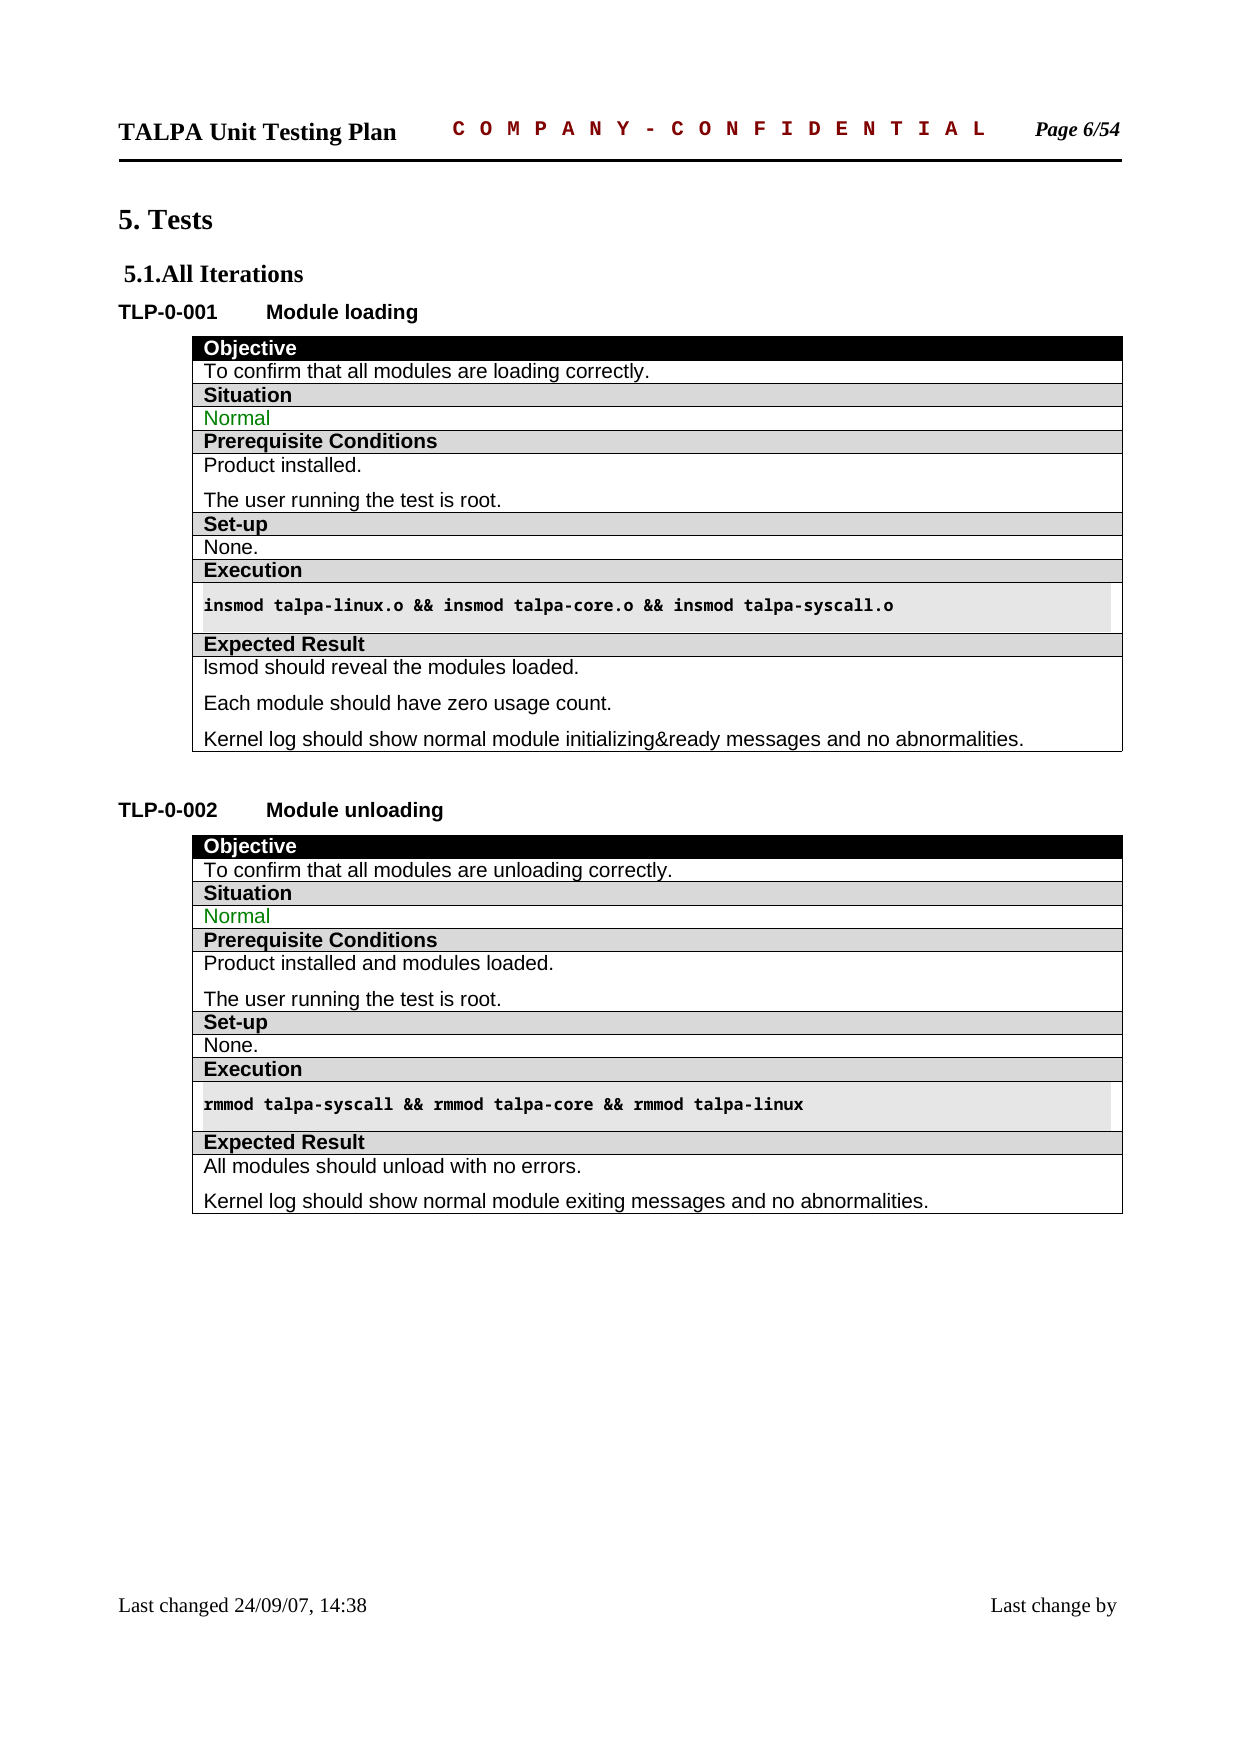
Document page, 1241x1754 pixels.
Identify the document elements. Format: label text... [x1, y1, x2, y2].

text TLP-0-001 Module loading [118, 301, 1122, 324]
table_cell None. [193, 536, 1122, 559]
table_cell Set-up [193, 1012, 1122, 1034]
text TLP-0-002 Module unloading [118, 799, 1122, 822]
subtitle Tests [118, 203, 1122, 235]
subtitle All Iterations [124, 260, 1122, 288]
table_cell Situation [193, 384, 1122, 406]
table_cell lsmod should reveal the modules loaded. Each module should have zero usage count. Kernel log should show normal module initializing&ready messages and no abnormalities. [193, 657, 1122, 751]
table_cell Normal [193, 906, 1122, 928]
table_cell Product installed. The user running the test is root. [193, 454, 1122, 512]
table_cell Normal [193, 407, 1122, 430]
table_header Objective [193, 836, 1122, 858]
table_header Objective [193, 337, 1122, 360]
table_cell Prerequisite Conditions [193, 431, 1122, 453]
table_cell All modules should unload with no errors. Kernel log should show normal module exiting messages and no abnormalities. [193, 1155, 1122, 1213]
table_cell Situation [193, 882, 1122, 905]
table_cell Expected Result [193, 634, 1122, 656]
table_cell To confirm that all modules are unloading correctly. [193, 859, 1122, 881]
table_cell Expected Result [193, 1132, 1122, 1154]
table_cell Product installed and modules loaded. The user running the test is root. [193, 952, 1122, 1011]
table_cell Prerequisite Conditions [193, 929, 1122, 951]
table_cell insmod talpa-linux.o && insmod talpa-core.o && insmod talpa-syscall.o [193, 583, 1122, 633]
table_cell Execution [193, 560, 1122, 582]
table_cell None. [193, 1035, 1122, 1057]
table_cell To confirm that all modules are loading correctly. [193, 361, 1122, 383]
table_cell Execution [193, 1058, 1122, 1081]
table_cell Set-up [193, 513, 1122, 535]
